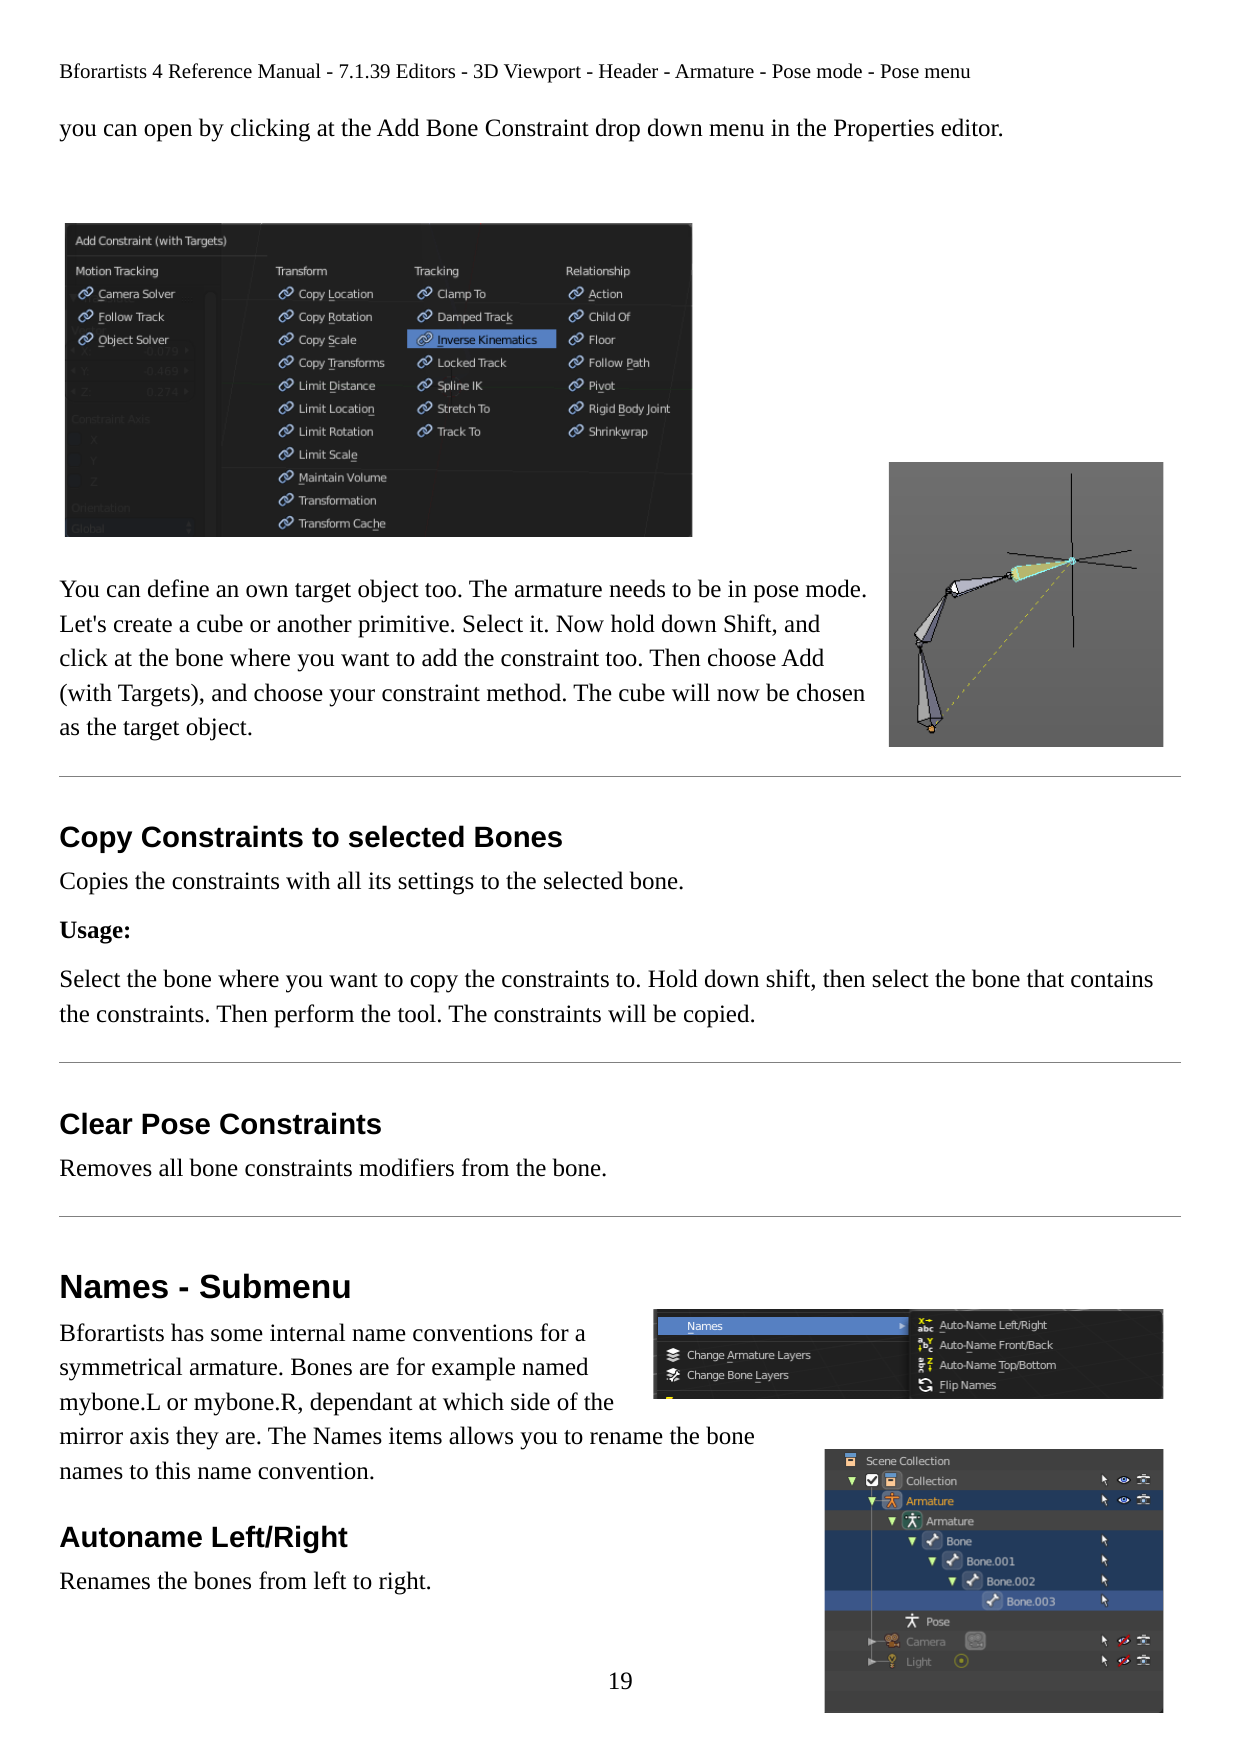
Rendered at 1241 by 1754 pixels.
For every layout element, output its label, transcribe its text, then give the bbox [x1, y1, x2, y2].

picture [64, 223, 693, 537]
subtitle Names - Submenu [59, 1267, 1181, 1306]
text Bforartists has some internal name conventions for a symmetrical armature. Bones are for example named mybone.L or mybone.R, dependant at which side of the mirror axis they are. The Names items allows you to rename the bone names to this name convention. [59, 1399, 1181, 1485]
text Copies the constraints with all its settings to the selected bone. [59, 866, 1181, 895]
text Select the bone where you want to copy the constraints to. Hold down shift, then select the bone that contains the constraints. Then perform the tool. The constraints will be copied. [59, 964, 1181, 1027]
text Usage: [59, 915, 1181, 944]
text You can define an own target object too. The armature needs to be in pose mode. Let's create a cube or another primitive. Select it. Now hold down Shift, and click at the bone where you want to add the constraint too. Then choose Add (with Targets), and choose your constraint method. The cube will now be chosen as the target object. [59, 574, 888, 741]
picture [653, 1309, 1164, 1399]
subtitle Clear Pose Constraints [59, 1107, 1181, 1140]
text Renames the bones from left to right. [59, 1566, 824, 1594]
text Removes all bone constraints modifiers from the bone. [59, 1153, 1181, 1182]
subtitle Autoname Left/Right [59, 1519, 824, 1553]
picture [824, 1449, 1164, 1713]
picture [888, 462, 1164, 747]
subtitle Copy Constraints to selected Bones [59, 820, 1181, 854]
text you can open by clicking at the Add Bone Constraint drop down menu in the Properties editor. [59, 113, 1181, 141]
subtitle [1164, 1519, 1181, 1553]
